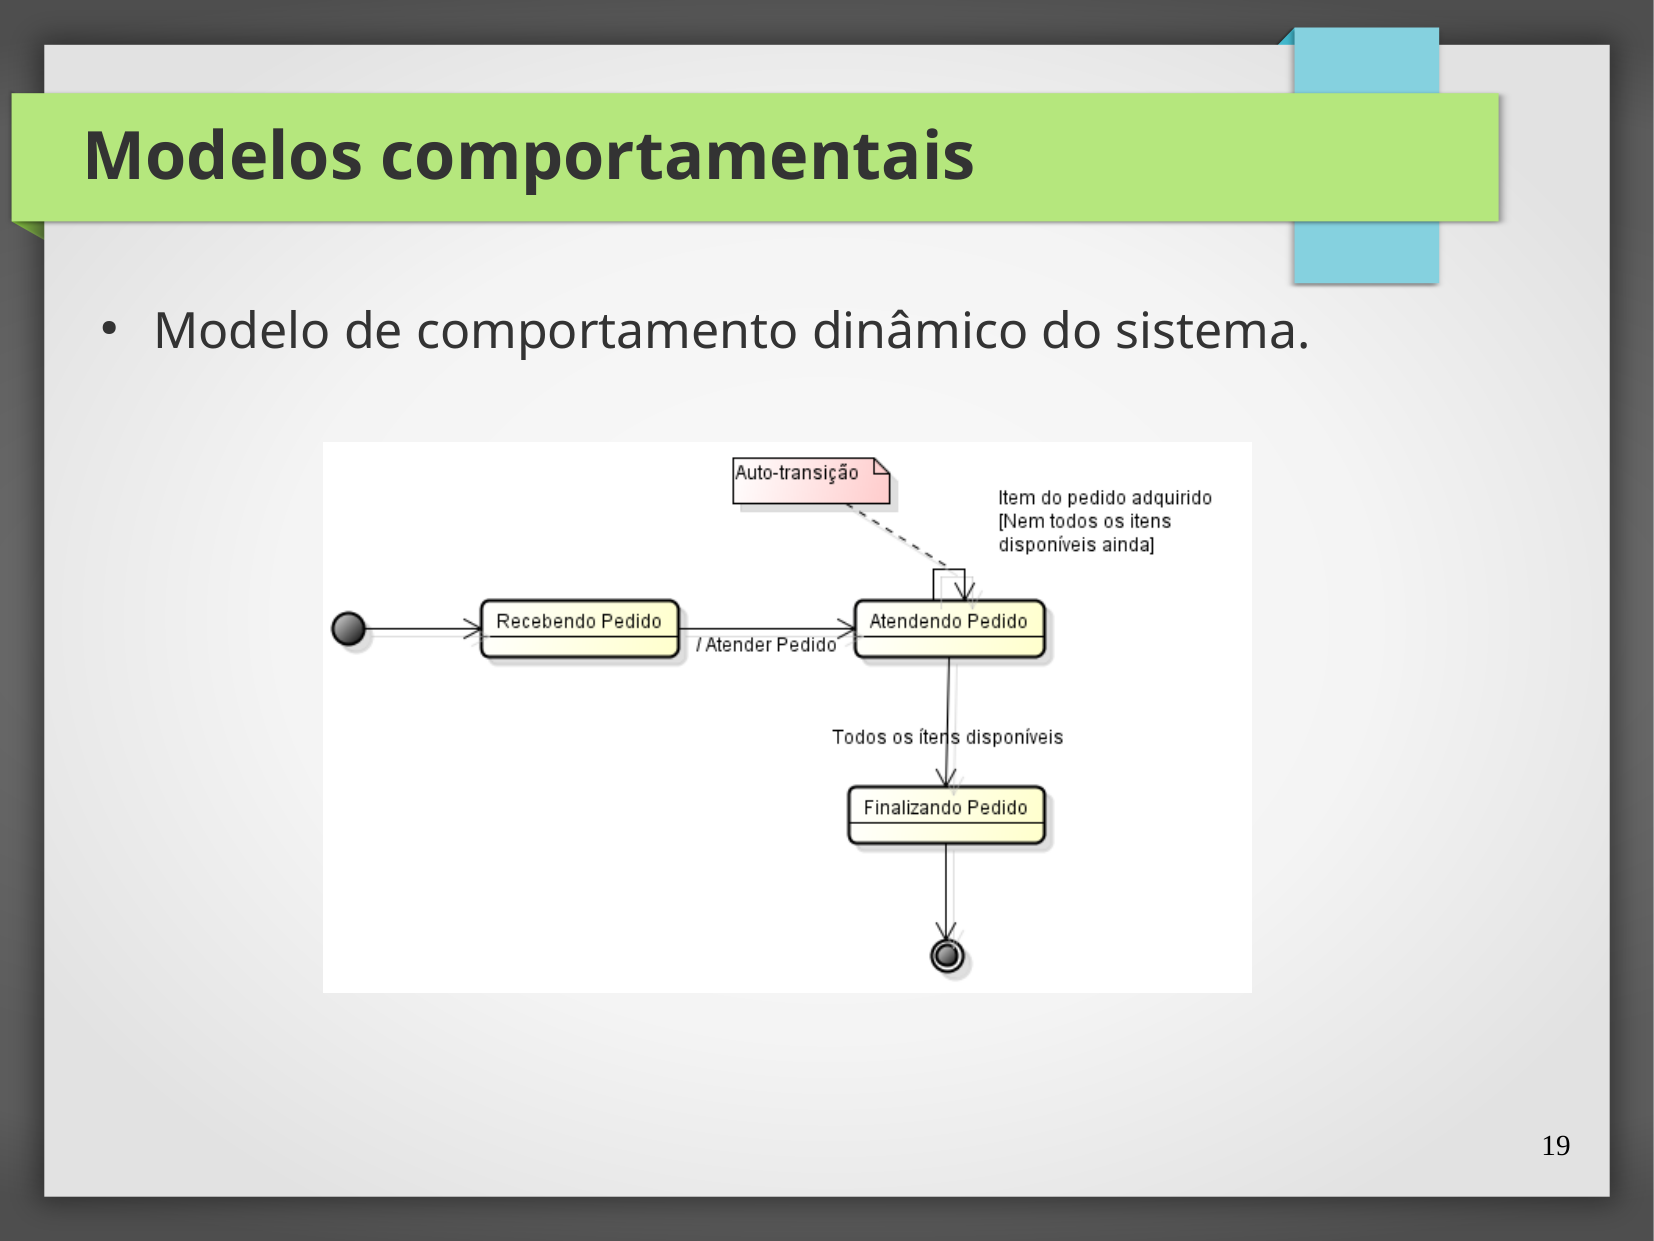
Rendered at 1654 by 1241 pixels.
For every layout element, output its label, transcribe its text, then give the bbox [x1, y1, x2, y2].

picture [0, 0, 1654, 1241]
title Modelos comportamentais [82, 94, 1264, 213]
list Modelo de comportamento dinâmico do sistema. [82, 295, 1571, 1015]
